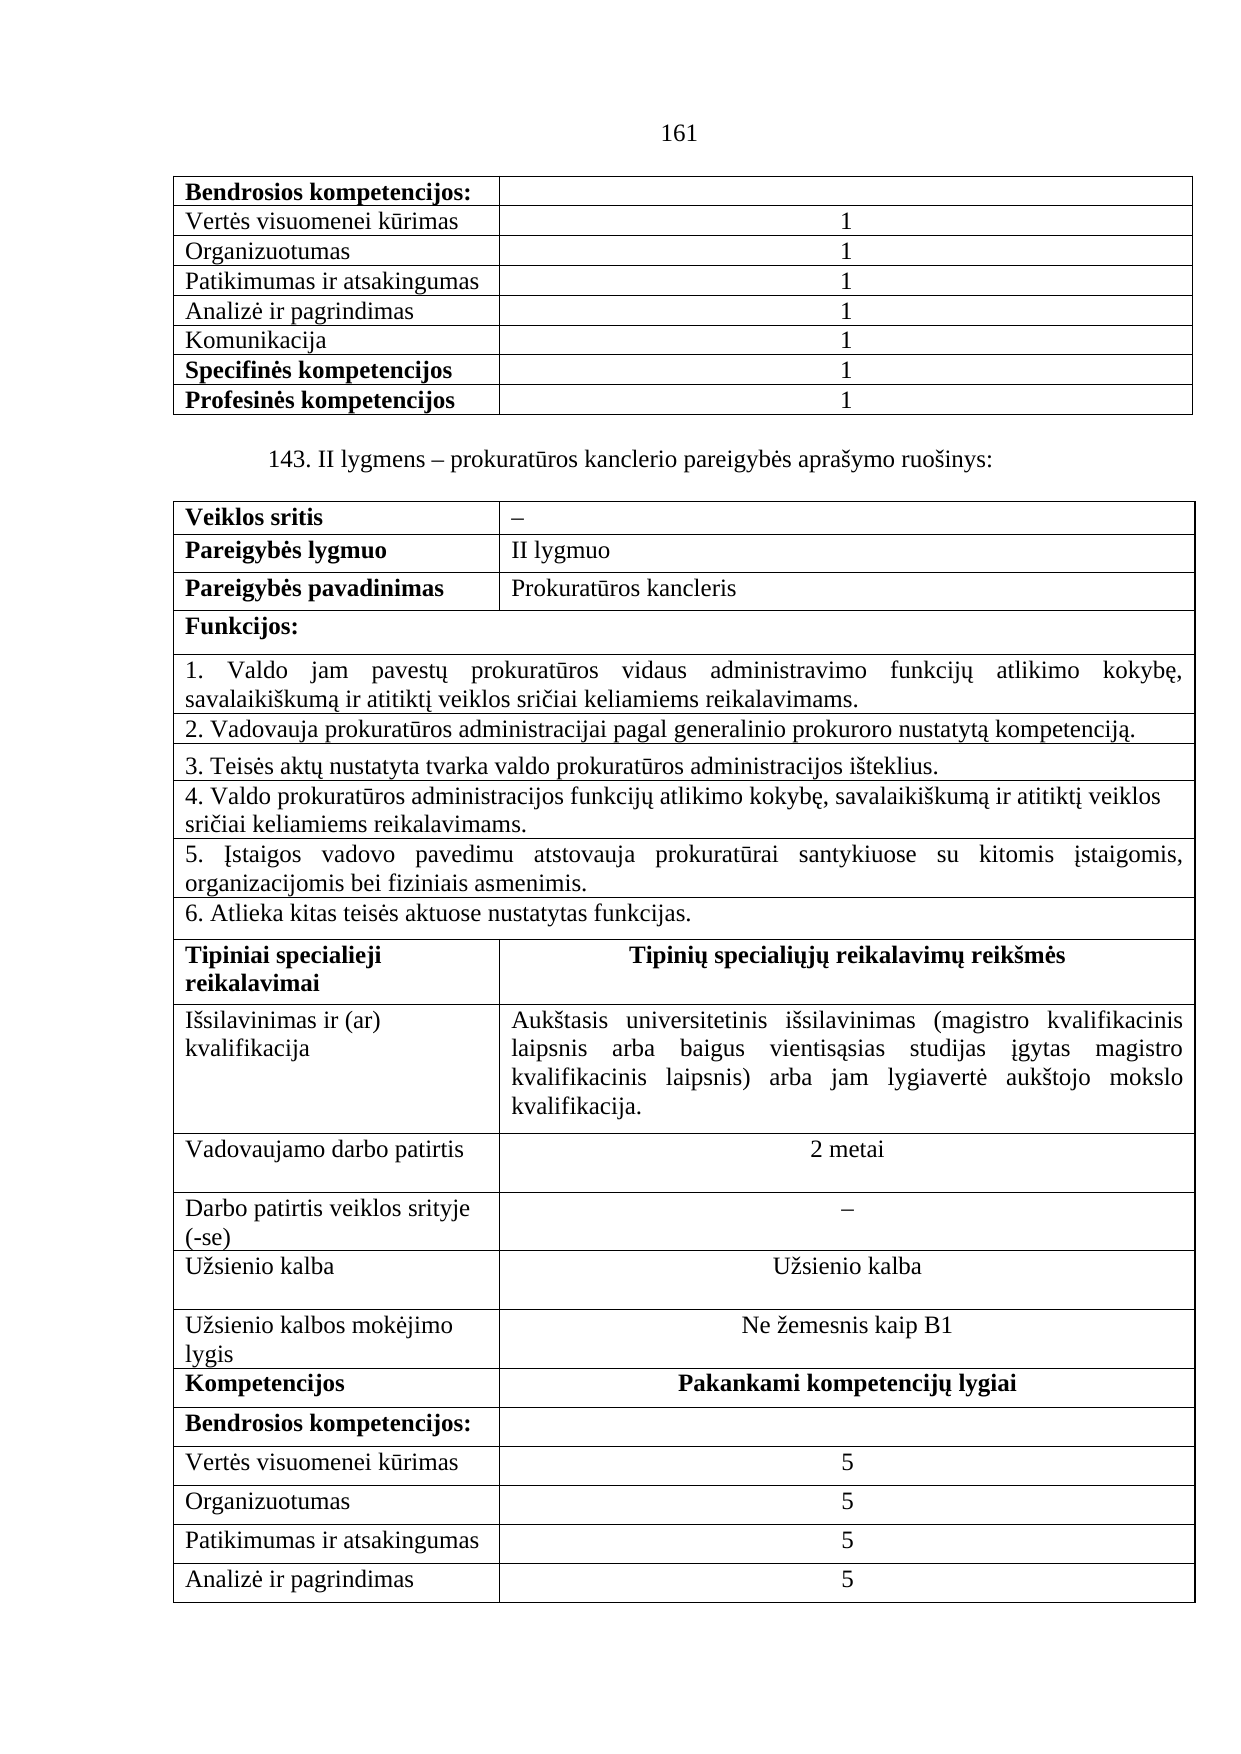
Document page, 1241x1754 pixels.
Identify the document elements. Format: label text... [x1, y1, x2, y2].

table_cell 2 metai [500, 1134, 1194, 1192]
table_cell Vertės visuomenei kūrimas [174, 1447, 499, 1485]
table_cell 1 [500, 355, 1192, 384]
table_cell Bendrosios kompetencijos: [174, 1408, 499, 1446]
table_cell Specifinės kompetencijos [174, 355, 499, 384]
table_cell Kompetencijos [174, 1369, 499, 1407]
table_cell 1 [500, 266, 1192, 295]
table_cell 5 [500, 1525, 1194, 1563]
table_cell Išsilavinimas ir (ar) kvalifikacija [174, 1005, 499, 1133]
table_cell Analizė ir pagrindimas [174, 1564, 499, 1602]
table_cell Funkcijos: [174, 611, 1194, 654]
table_cell Patikimumas ir atsakingumas [174, 1525, 499, 1563]
table_cell Vertės visuomenei kūrimas [174, 206, 499, 235]
table_cell Organizuotumas [174, 236, 499, 265]
table_cell Pakankami kompetencijų lygiai [500, 1369, 1194, 1407]
table_cell – [500, 1193, 1194, 1250]
table_cell Ne žemesnis kaip B1 [500, 1310, 1194, 1367]
table_cell Užsienio kalbos mokėjimo lygis [174, 1310, 499, 1367]
table_cell Tipiniai specialieji reikalavimai [174, 940, 499, 1004]
table_cell Vadovaujamo darbo patirtis [174, 1134, 499, 1192]
table_cell 5 [500, 1447, 1194, 1485]
table_header Veiklos sritis [174, 502, 499, 534]
table_cell 1 [500, 236, 1192, 265]
table_cell [500, 177, 1192, 205]
table_header – [500, 502, 1194, 534]
table_cell Prokuratūros kancleris [500, 573, 1194, 610]
text 143. II lygmens – prokuratūros kanclerio pareigybės aprašymo ruošinys: [177, 444, 1181, 472]
table_cell Pareigybės pavadinimas [174, 573, 499, 610]
table_cell Tipinių specialiųjų reikalavimų reikšmės [500, 940, 1194, 1004]
table_cell 2. Vadovauja prokuratūros administracijai pagal generalinio prokuroro nustatytą kompetenciją. [174, 714, 1194, 743]
table_cell Profesinės kompetencijos [174, 385, 499, 414]
table_cell 1. Valdo jam pavestų prokuratūros vidaus administravimo funkcijų atlikimo kokybę, savalaikiškumą ir atitiktį veiklos sričiai keliamiems reikalavimams. [174, 655, 1194, 713]
table_cell Komunikacija [174, 326, 499, 354]
table_cell Užsienio kalba [500, 1251, 1194, 1309]
table_cell 1 [500, 385, 1192, 414]
table_cell Užsienio kalba [174, 1251, 499, 1309]
table_cell Organizuotumas [174, 1486, 499, 1524]
table_cell 1 [500, 296, 1192, 324]
table_cell Pareigybės lygmuo [174, 535, 499, 572]
table_cell Darbo patirtis veiklos srityje (-se) [174, 1193, 499, 1250]
table_cell 1 [500, 206, 1192, 235]
table_cell Aukštasis universitetinis išsilavinimas (magistro kvalifikacinis laipsnis arba baigus vientisąsias studijas įgytas magistro kvalifikacinis laipsnis) arba jam lygiavertė aukštojo mokslo kvalifikacija. [500, 1005, 1194, 1133]
table_cell 5. Įstaigos vadovo pavedimu atstovauja prokuratūrai santykiuose su kitomis įstaigomis, organizacijomis bei fiziniais asmenimis. [174, 839, 1194, 897]
table_cell Patikimumas ir atsakingumas [174, 266, 499, 295]
table_cell 6. Atlieka kitas teisės aktuose nustatytas funkcijas. [174, 898, 1194, 939]
table_cell 5 [500, 1486, 1194, 1524]
table_cell 4. Valdo prokuratūros administracijos funkcijų atlikimo kokybę, savalaikiškumą ir atitiktį veiklos sričiai keliamiems reikalavimams. [174, 781, 1194, 838]
table_cell 5 [500, 1564, 1194, 1602]
table_cell Bendrosios kompetencijos: [174, 177, 499, 205]
table_cell 3. Teisės aktų nustatyta tvarka valdo prokuratūros administracijos išteklius. [174, 744, 1194, 780]
table_cell [500, 1408, 1194, 1446]
table_cell 1 [500, 326, 1192, 354]
table_cell Analizė ir pagrindimas [174, 296, 499, 324]
table_cell II lygmuo [500, 535, 1194, 572]
